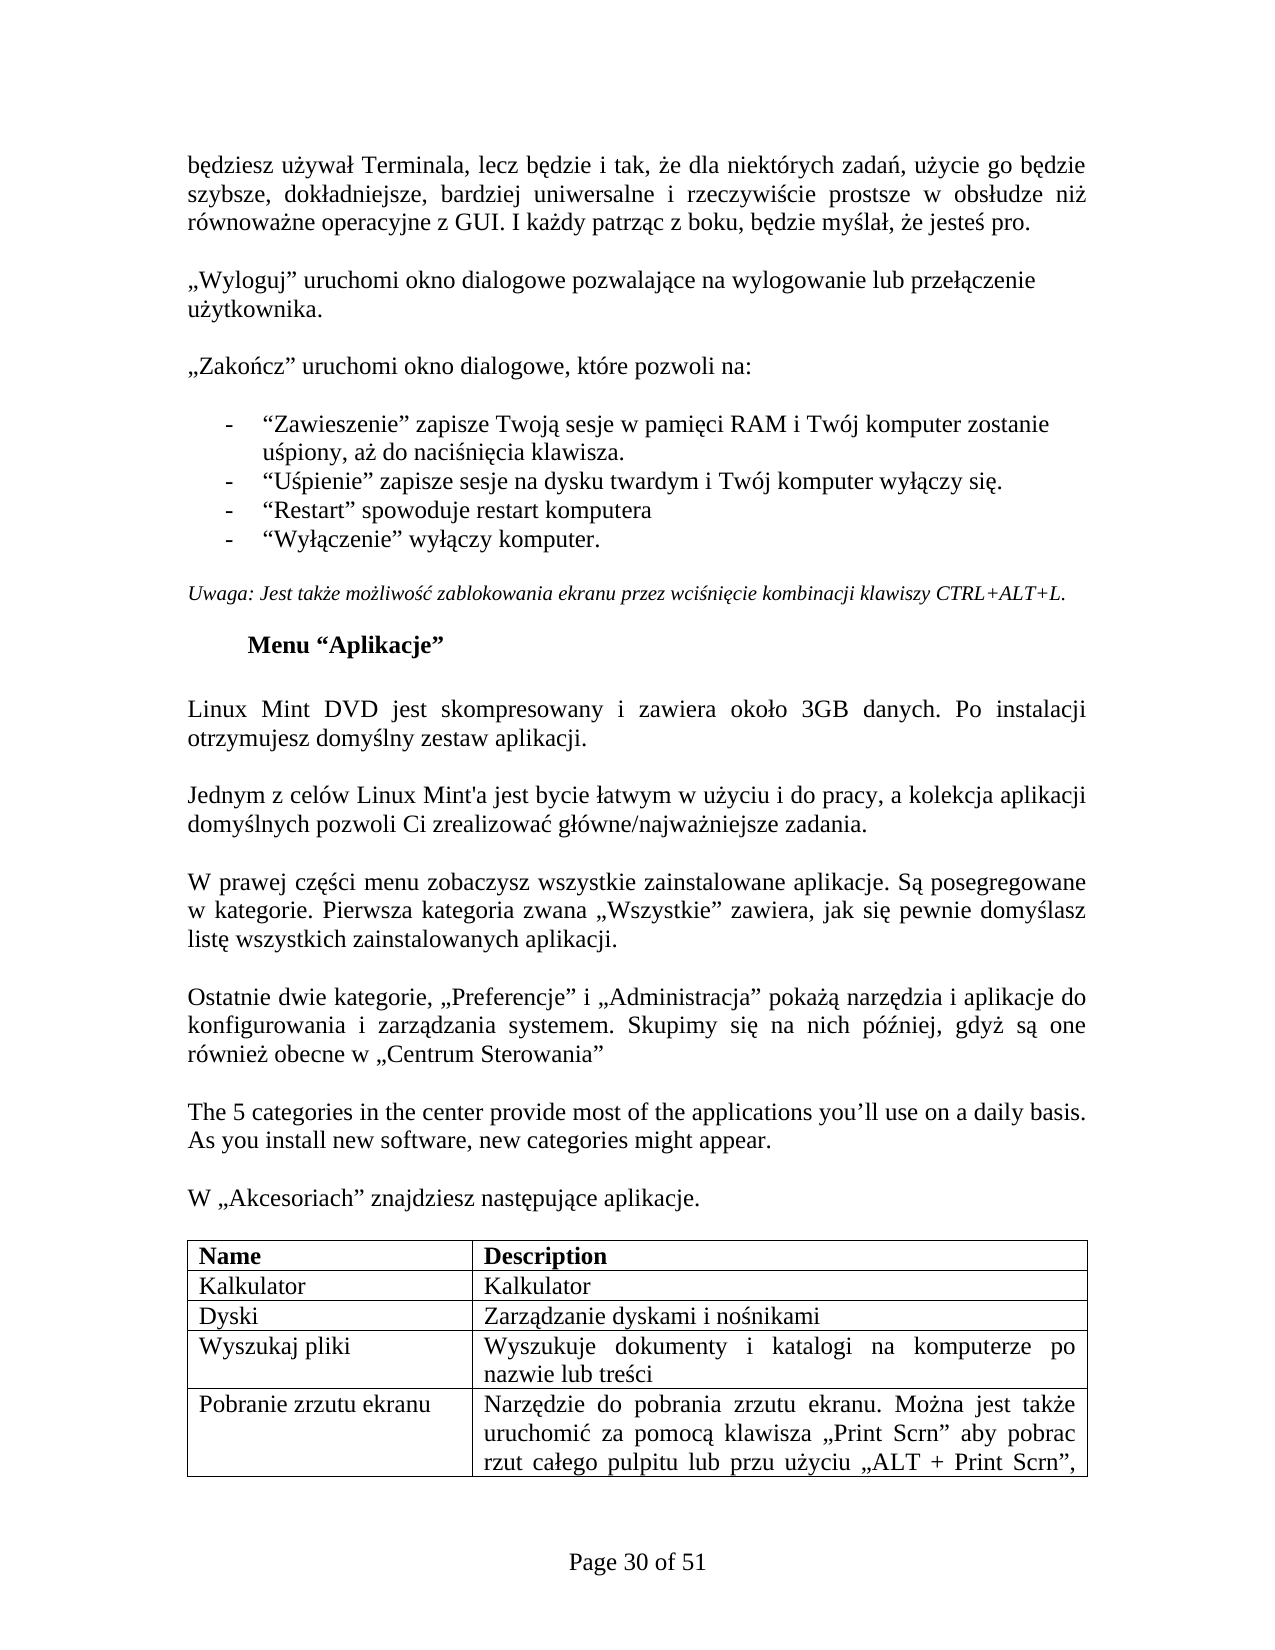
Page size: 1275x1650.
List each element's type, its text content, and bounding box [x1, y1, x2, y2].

table_cell Narzędzie do pobrania zrzutu ekranu. Można jest także uruchomić za pomocą klawisza „Print Scrn” aby pobrac rzut całego pulpitu lub przu użyciu „ALT + Print Scrn”, [473, 1389, 1087, 1476]
table_cell Zarządzanie dyskami i nośnikami [473, 1301, 1087, 1330]
text będziesz używał Terminala, lecz będzie i tak, że dla niektórych zadań, użycie go będzie szybsze, dokładniejsze, bardziej uniwersalne i rzeczywiście prostsze w obsłudze niż równoważne operacyjne z GUI. I każdy patrząc z boku, będzie myślał, że jesteś pro. [187, 150, 1087, 236]
text „Zakończ” uruchomi okno dialogowe, które pozwoli na: [187, 351, 1087, 380]
list “Uśpienie” zapisze sesje na dysku twardym i Twój komputer wyłączy się. [225, 466, 1087, 495]
table_cell Wyszukaj pliki [188, 1331, 472, 1388]
table_cell Kalkulator [473, 1271, 1087, 1300]
text Jednym z celów Linux Mint'a jest bycie łatwym w użyciu i do pracy, a kolekcja aplikacji domyślnych pozwoli Ci zrealizować główne/najważniejsze zadania. [187, 780, 1087, 838]
subtitle Menu “Aplikacje” [187, 630, 1087, 659]
text Linux Mint DVD jest skompresowany i zawiera około 3GB danych. Po instalacji otrzymujesz domyślny zestaw aplikacji. [187, 694, 1087, 752]
text „Wyloguj” uruchomi okno dialogowe pozwalające na wylogowanie lub przełączenie użytkownika. [187, 265, 1087, 322]
list “Restart” spowoduje restart komputera [225, 495, 1087, 524]
table_cell Dyski [188, 1301, 472, 1330]
text W „Akcesoriach” znajdziesz następujące aplikacje. [187, 1183, 1087, 1212]
text W prawej części menu zobaczysz wszystkie zainstalowane aplikacje. Są posegregowane w kategorie. Pierwsza kategoria zwana „Wszystkie” zawiera, jak się pewnie domyślasz listę wszystkich zainstalowanych aplikacji. [187, 867, 1087, 953]
text Uwaga: Jest także możliwość zablokowania ekranu przez wciśnięcie kombinacji klawiszy CTRL+ALT+L. [187, 581, 1087, 605]
text The 5 categories in the center provide most of the applications you’ll use on a daily basis. As you install new software, new categories might appear. [187, 1097, 1087, 1154]
table_cell Pobranie zrzutu ekranu [188, 1389, 472, 1476]
table_header Name [188, 1241, 472, 1270]
list “Wyłączenie” wyłączy komputer. [225, 524, 1087, 552]
table_cell Wyszukuje dokumenty i katalogi na komputerze po nazwie lub treści [473, 1331, 1087, 1388]
list “Zawieszenie” zapisze Twoją sesje w pamięci RAM i Twój komputer zostanie uśpiony, aż do naciśnięcia klawisza. [225, 409, 1087, 466]
text Ostatnie dwie kategorie, „Preferencje” i „Administracja” pokażą narzędzia i aplikacje do konfigurowania i zarządzania systemem. Skupimy się na nich później, gdyż są one również obecne w „Centrum Sterowania” [187, 982, 1087, 1068]
table_header Description [473, 1241, 1087, 1270]
table_cell Kalkulator [188, 1271, 472, 1300]
